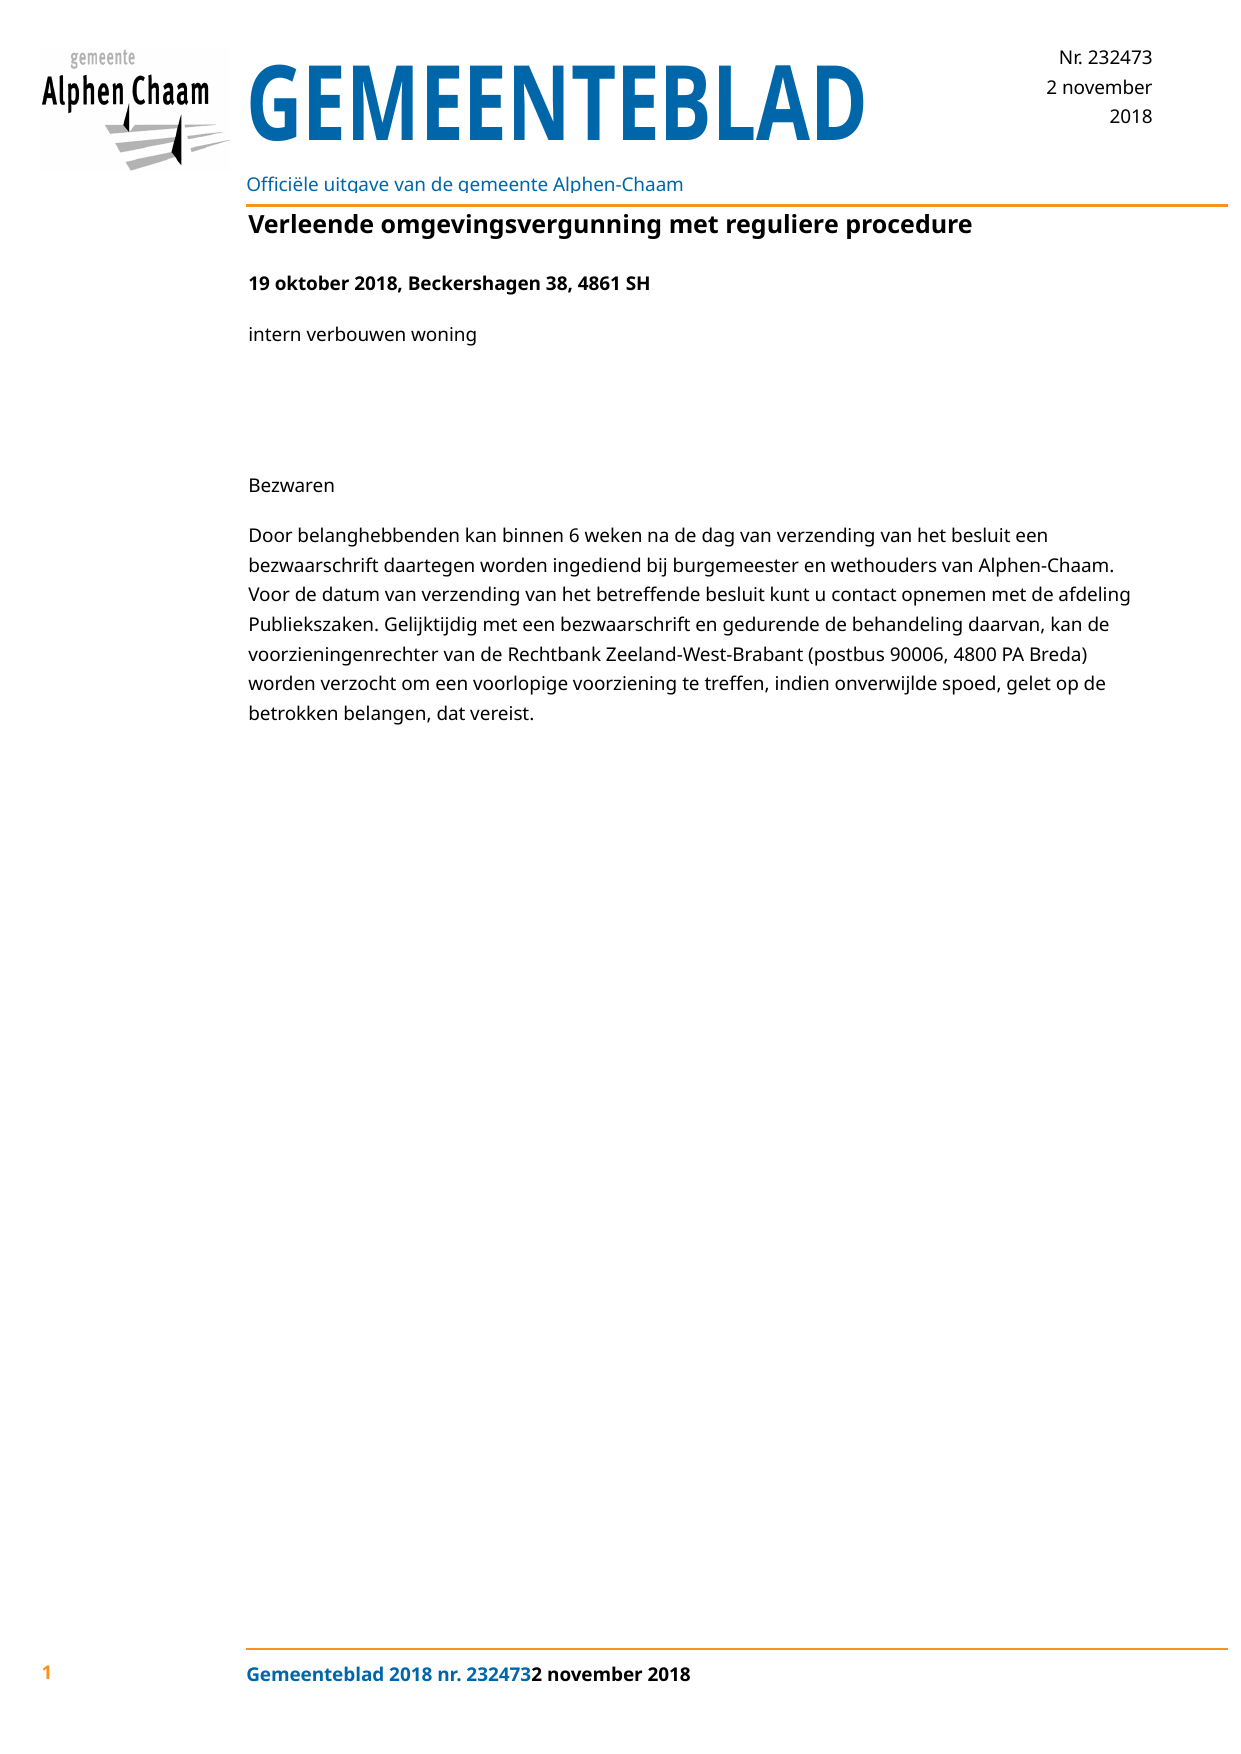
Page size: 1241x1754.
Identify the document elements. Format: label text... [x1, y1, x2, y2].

picture [41, 47, 231, 172]
text 19 oktober 2018, Beckershagen 38, 4861 SH [248, 270, 1152, 296]
text intern verbouwen woning [248, 321, 1152, 346]
text Door belanghebbenden kan binnen 6 weken na de dag van verzending van het besluit een bezwaarschrift daartegen worden ingediend bij burgemeester en wethouders van Alphen-Chaam. Voor de datum van verzending van het betreffende besluit kunt u contact opnemen met de afdeling Publiekszaken. Gelijktijdig met een bezwaarschrift en gedurende de behandeling daarvan, kan de voorzieningenrechter van de Rechtbank Zeeland-West-Brabant (postbus 90006, 4800 PA Breda) worden verzocht om een voorlopige voorziening te treffen, indien onverwijlde spoed, gelet op de betrokken belangen, dat vereist. [248, 522, 1152, 726]
text Bezwaren [248, 472, 1152, 498]
text Verleende omgevingsvergunning met reguliere procedure [248, 207, 1152, 241]
